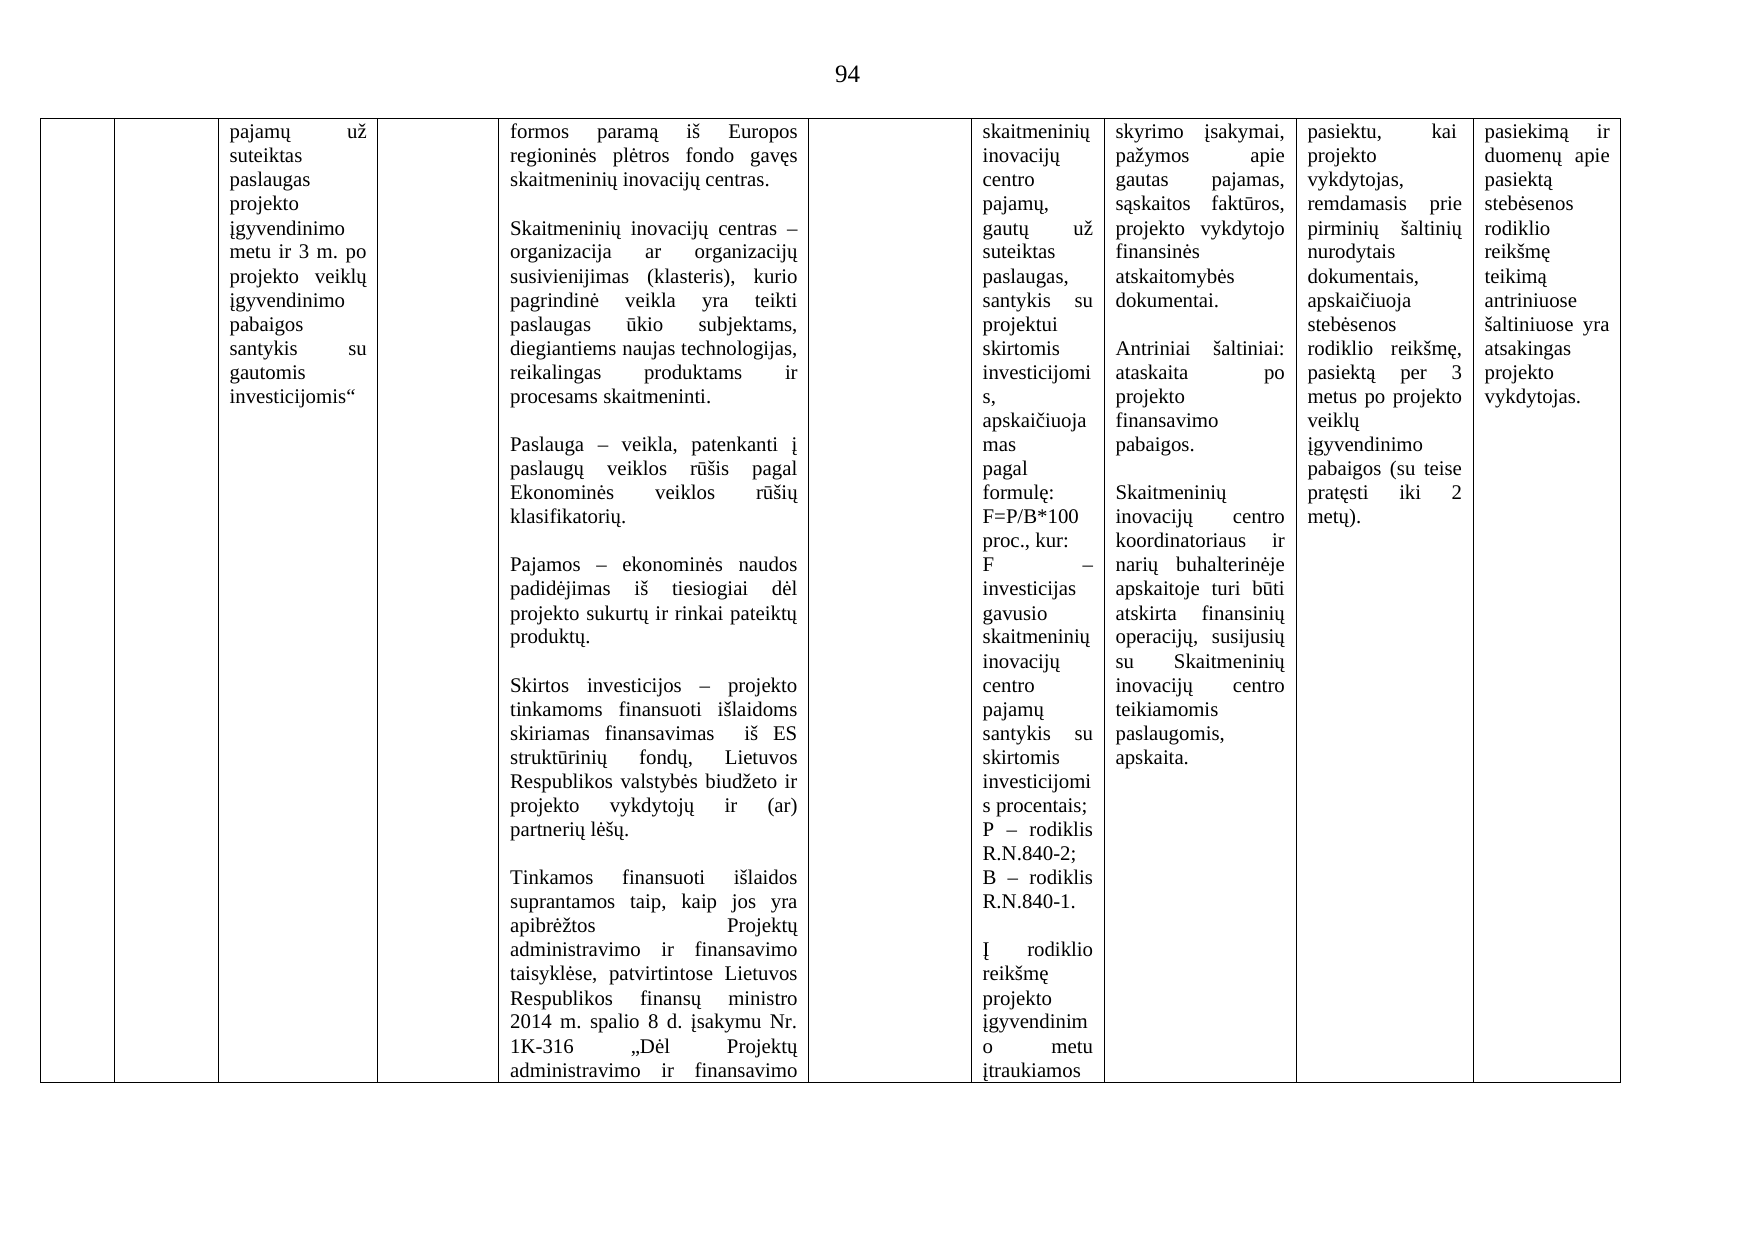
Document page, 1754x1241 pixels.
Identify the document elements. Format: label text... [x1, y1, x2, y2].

table_cell skaitmeninių inovacijų centro pajamų, gautų už suteiktas paslaugas, santykis su projektui skirtomis investicijomis, apskaičiuojamas pagal formulę: F=P/B*100 proc., kur: F – investicijas gavusio skaitmeninių inovacijų centro pajamų santykis su skirtomis investicijomis procentais; P – rodiklis R.N.840-2; B – rodiklis R.N.840-1. Į rodiklio reikšmę projekto įgyvendinimo metu įtraukiamos [972, 119, 1104, 1082]
table_cell skyrimo įsakymai, pažymos apie gautas pajamas, sąskaitos faktūros, projekto vykdytojo finansinės atskaitomybės dokumentai. Antriniai šaltiniai: ataskaita po projekto finansavimo pabaigos. Skaitmeninių inovacijų centro koordinatoriaus ir narių buhalterinėje apskaitoje turi būti atskirta finansinių operacijų, susijusių su Skaitmeninių inovacijų centro teikiamomis paslaugomis, apskaita. [1105, 119, 1296, 1082]
table_cell [115, 119, 218, 1082]
table_cell [809, 119, 971, 1082]
table_cell pajamų už suteiktas paslaugas projekto įgyvendinimo metu ir 3 m. po projekto veiklų įgyvendinimo pabaigos santykis su gautomis investicijomis“ [219, 119, 377, 1082]
table_cell [41, 119, 114, 1082]
table_cell formos paramą iš Europos regioninės plėtros fondo gavęs skaitmeninių inovacijų centras. Skaitmeninių inovacijų centras – organizacija ar organizacijų susivienijimas (klasteris), kurio pagrindinė veikla yra teikti paslaugas ūkio subjektams, diegiantiems naujas technologijas, reikalingas produktams ir procesams skaitmeninti. Paslauga – veikla, patenkanti į paslaugų veiklos rūšis pagal Ekonominės veiklos rūšių klasifikatorių. Pajamos – ekonominės naudos padidėjimas iš tiesiogiai dėl projekto sukurtų ir rinkai pateiktų produktų. Skirtos investicijos – projekto tinkamoms finansuoti išlaidoms skiriamas finansavimas iš ES struktūrinių fondų, Lietuvos Respublikos valstybės biudžeto ir projekto vykdytojų ir (ar) partnerių lėšų. Tinkamos finansuoti išlaidos suprantamos taip, kaip jos yra apibrėžtos Projektų administravimo ir finansavimo taisyklėse, patvirtintose Lietuvos Respublikos finansų ministro 2014 m. spalio 8 d. įsakymu Nr. 1K-316 „Dėl Projektų administravimo ir finansavimo [499, 119, 808, 1082]
table_cell [378, 119, 498, 1082]
table_cell pasiekimą ir duomenų apie pasiektą stebėsenos rodiklio reikšmę teikimą antriniuose šaltiniuose yra atsakingas projekto vykdytojas. [1474, 119, 1620, 1082]
table_cell pasiektu, kai projekto vykdytojas, remdamasis prie pirminių šaltinių nurodytais dokumentais, apskaičiuoja stebėsenos rodiklio reikšmę, pasiektą per 3 metus po projekto veiklų įgyvendinimo pabaigos (su teise pratęsti iki 2 metų). [1297, 119, 1473, 1082]
